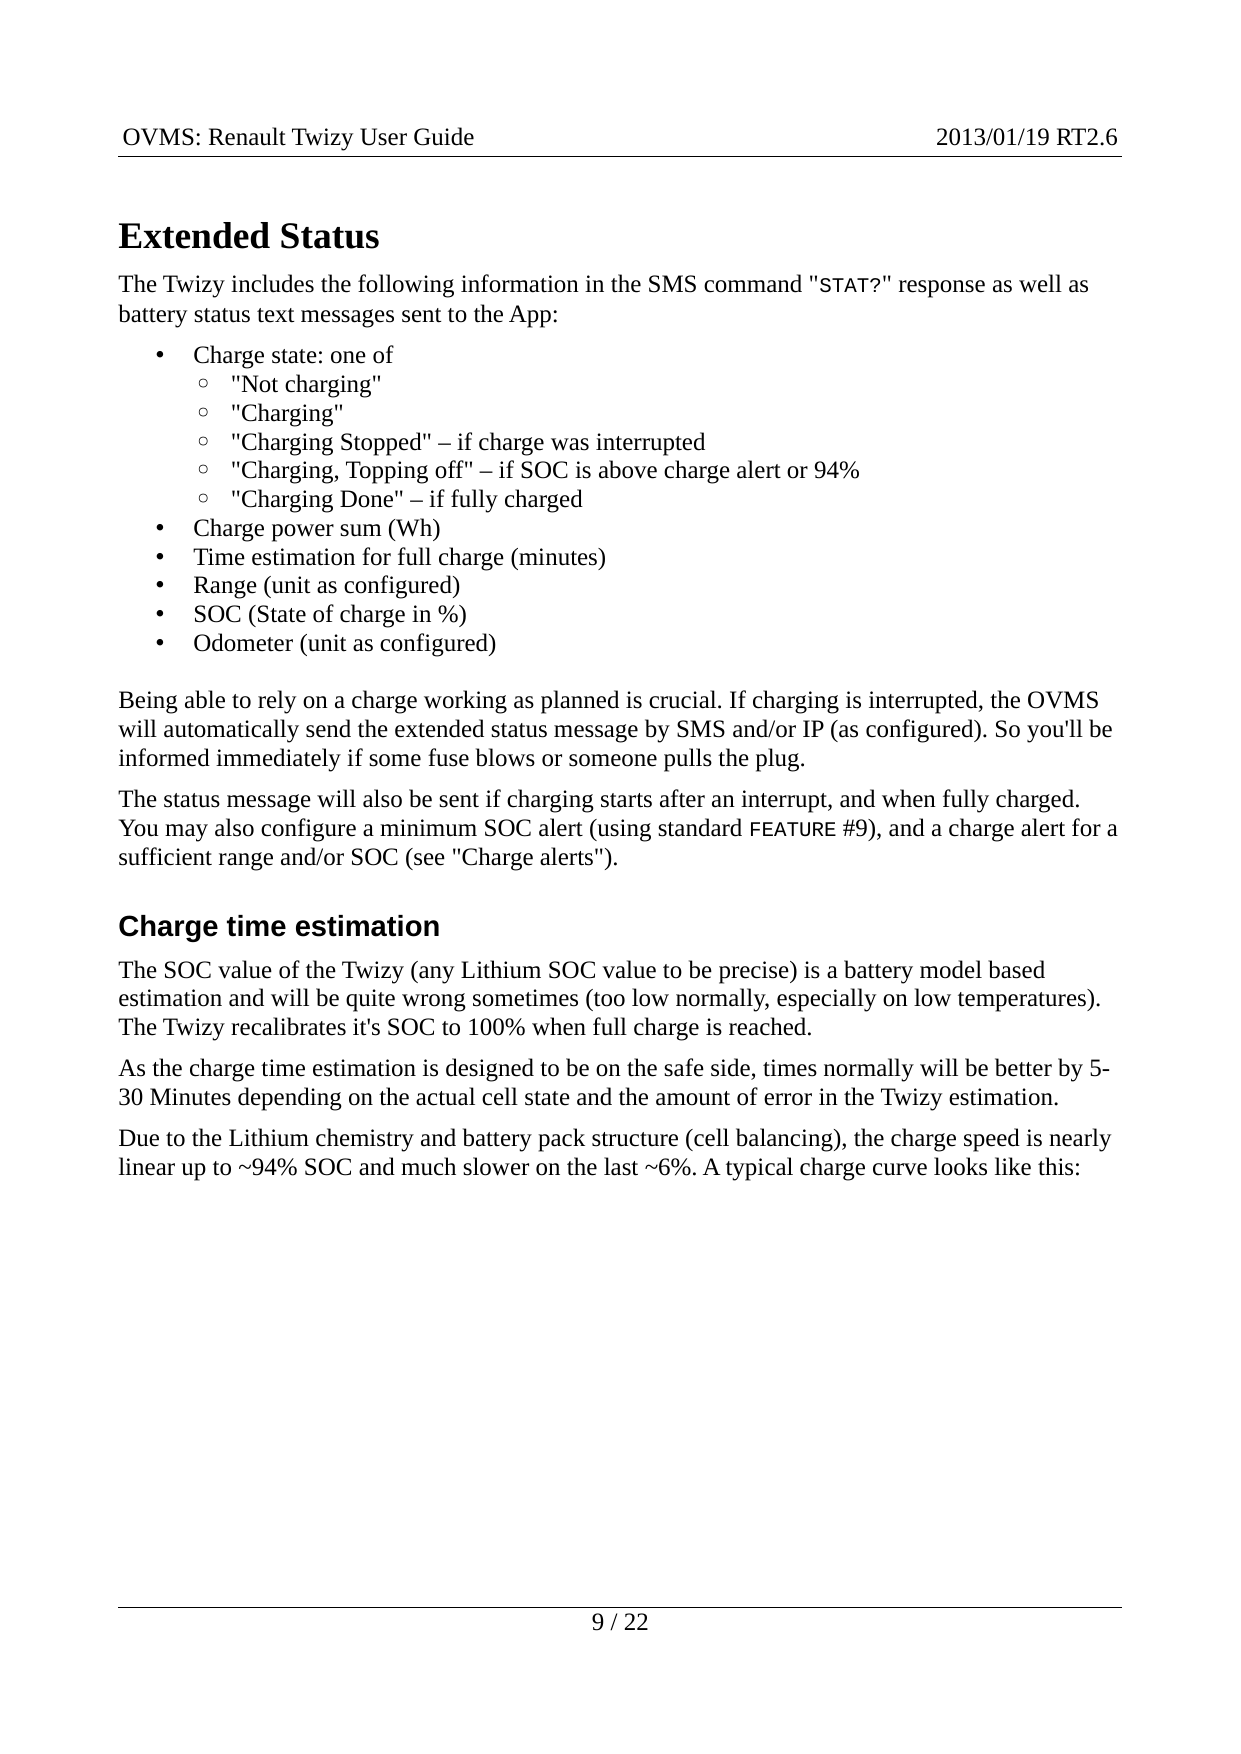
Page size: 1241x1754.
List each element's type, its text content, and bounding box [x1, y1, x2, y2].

list SOC (State of charge in %) [156, 599, 1122, 628]
text The Twizy includes the following information in the SMS command "STAT?" response as well as battery status text messages sent to the App: [118, 269, 1122, 328]
list "Charging" [193, 398, 1122, 427]
text The SOC value of the Twizy (any Lithium SOC value to be precise) is a battery model based estimation and will be quite wrong sometimes (too low normally, especially on low temperatures). The Twizy recalibrates it's SOC to 100% when full charge is reached. [118, 955, 1122, 1041]
list Charge power sum (Wh) [156, 513, 1122, 542]
list Odometer (unit as configured) [156, 628, 1122, 657]
subtitle Extended Status [118, 214, 1122, 257]
text Being able to rely on a charge working as planned is crucial. If charging is interrupted, the OVMS will automatically send the extended status message by SMS and/or IP (as configured). So you'll be informed immediately if some fuse blows or someone pulls the plug. [118, 685, 1122, 772]
list "Charging Done" – if fully charged [193, 484, 1122, 513]
list Charge state: one of [156, 340, 1122, 369]
list "Not charging" [193, 369, 1122, 398]
list Range (unit as configured) [156, 570, 1122, 599]
list Time estimation for full charge (minutes) [156, 542, 1122, 570]
list "Charging, Topping off" – if SOC is above charge alert or 94% [193, 455, 1122, 484]
text As the charge time estimation is designed to be on the safe side, times normally will be better by 5-30 Minutes depending on the actual cell state and the amount of error in the Twizy estimation. [118, 1053, 1122, 1111]
text The status message will also be sent if charging starts after an interrupt, and when fully charged. You may also configure a minimum SOC alert (using standard FEATURE #9), and a charge alert for a sufficient range and/or SOC (see "Charge alerts"). [118, 784, 1122, 871]
subtitle Charge time estimation [118, 909, 1122, 942]
list "Charging Stopped" – if charge was interrupted [193, 427, 1122, 455]
text Due to the Lithium chemistry and battery pack structure (cell balancing), the charge speed is nearly linear up to ~94% SOC and much slower on the last ~6%. A typical charge curve looks like this: [118, 1123, 1122, 1181]
